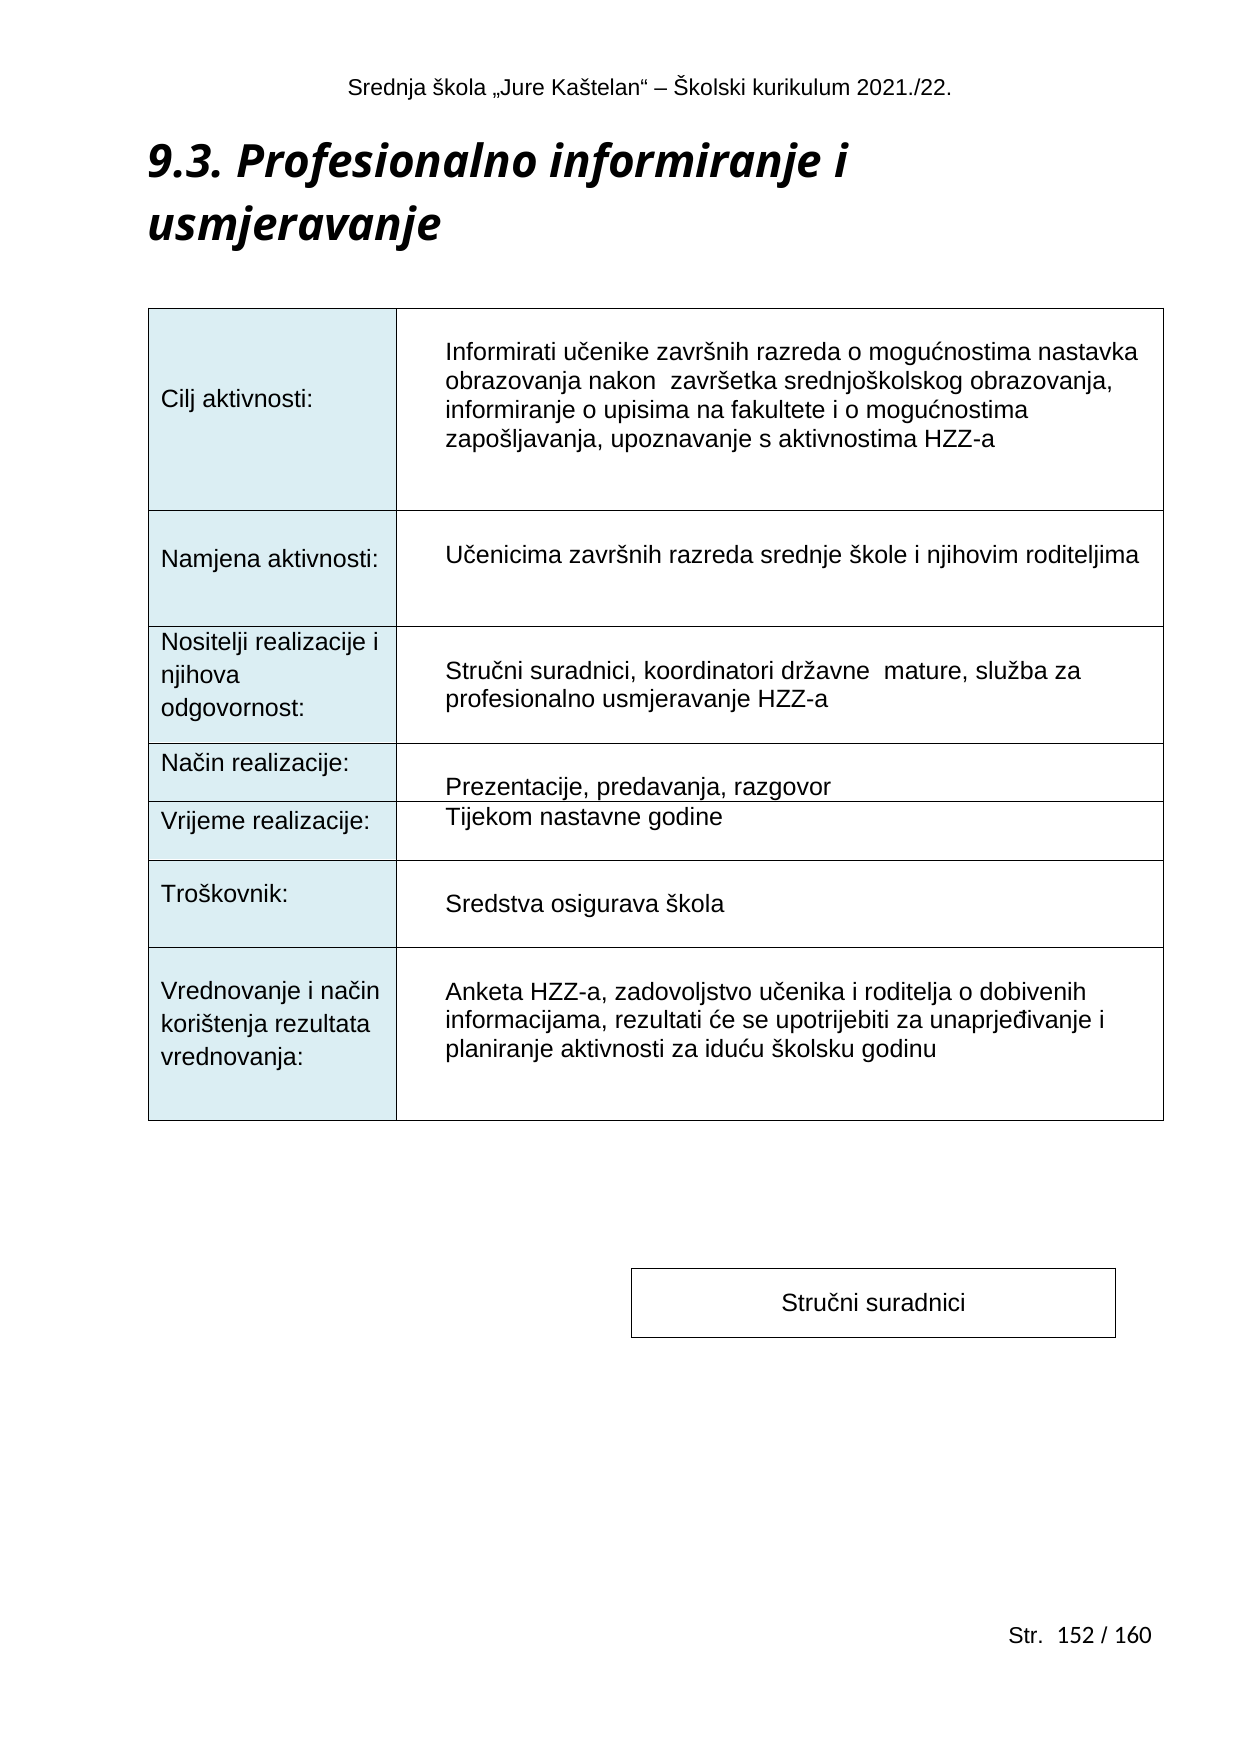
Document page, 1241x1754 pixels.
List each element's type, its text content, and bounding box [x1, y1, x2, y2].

table_header Cilj aktivnosti: [149, 309, 396, 510]
table_cell Tijekom nastavne godine [397, 802, 1163, 859]
table_cell Sredstva osigurava škola [397, 861, 1163, 947]
table_header Stručni suradnici [632, 1269, 1115, 1337]
table_cell Nositelji realizacije i njihova odgovornost: [149, 627, 396, 742]
table_cell Anketa HZZ-a, zadovoljstvo učenika i roditelja o dobivenih informacijama, rezultati će se upotrijebiti za unaprjeđivanje i planiranje aktivnosti za iduću školsku godinu [397, 948, 1163, 1120]
table_cell Učenicima završnih razreda srednje škole i njihovim roditeljima [397, 511, 1163, 626]
table_cell Vrednovanje i način korištenja rezultata vrednovanja: [149, 948, 396, 1120]
table_cell Način realizacije: [149, 744, 396, 801]
table_header [148, 1268, 631, 1337]
subtitle 9.3. Profesionalno informiranje i usmjeravanje [148, 129, 1152, 254]
table_cell Namjena aktivnosti: [149, 511, 396, 626]
table_cell Prezentacije, predavanja, razgovor [397, 744, 1163, 801]
table_header Informirati učenike završnih razreda o mogućnostima nastavka obrazovanja nakon završetka srednjoškolskog obrazovanja, informiranje o upisima na fakultete i o mogućnostima zapošljavanja, upoznavanje s aktivnostima HZZ-a [397, 309, 1163, 510]
table_cell Troškovnik: [149, 861, 396, 947]
table_cell Stručni suradnici, koordinatori državne mature, služba za profesionalno usmjeravanje HZZ-a [397, 627, 1163, 742]
table_cell Vrijeme realizacije: [149, 802, 396, 859]
